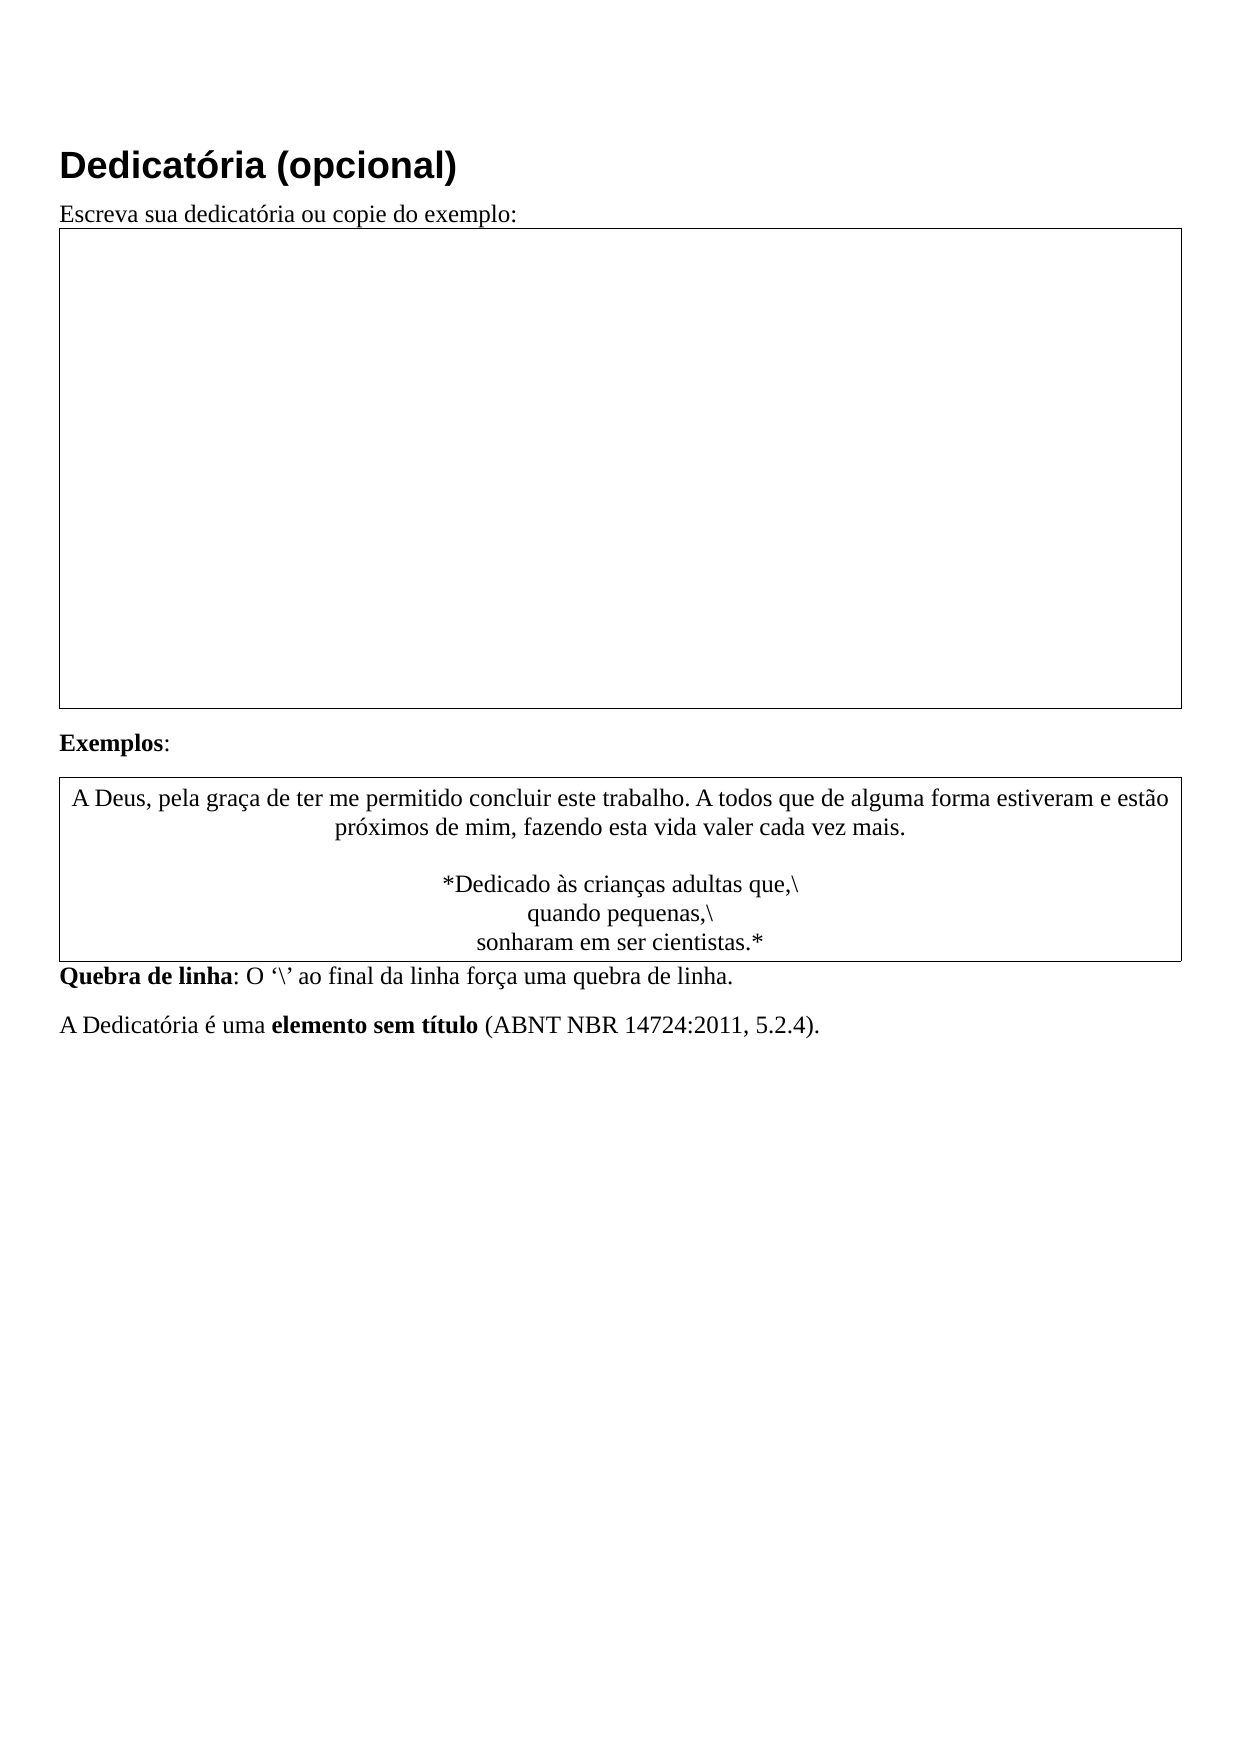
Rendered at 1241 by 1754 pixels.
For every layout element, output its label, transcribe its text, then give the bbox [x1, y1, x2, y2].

subtitle Dedicatória (opcional) [59, 143, 1181, 187]
text Exemplos: [59, 728, 1181, 757]
text Escreva sua dedicatória ou copie do exemplo: [59, 199, 1181, 228]
text Quebra de linha: O ‘\’ ao final da linha força uma quebra de linha. [59, 962, 1181, 990]
text A Dedicatória é uma elemento sem título (ABNT NBR 14724:2011, 5.2.4). [59, 1010, 1181, 1039]
table_header A Deus, pela graça de ter me permitido concluir este trabalho. A todos que de alguma forma estiveram e estão próximos de mim, fazendo esta vida valer cada vez mais. *Dedicado às crianças adultas que,\ quando pequenas,\ sonharam em ser cientistas.* [60, 778, 1181, 961]
